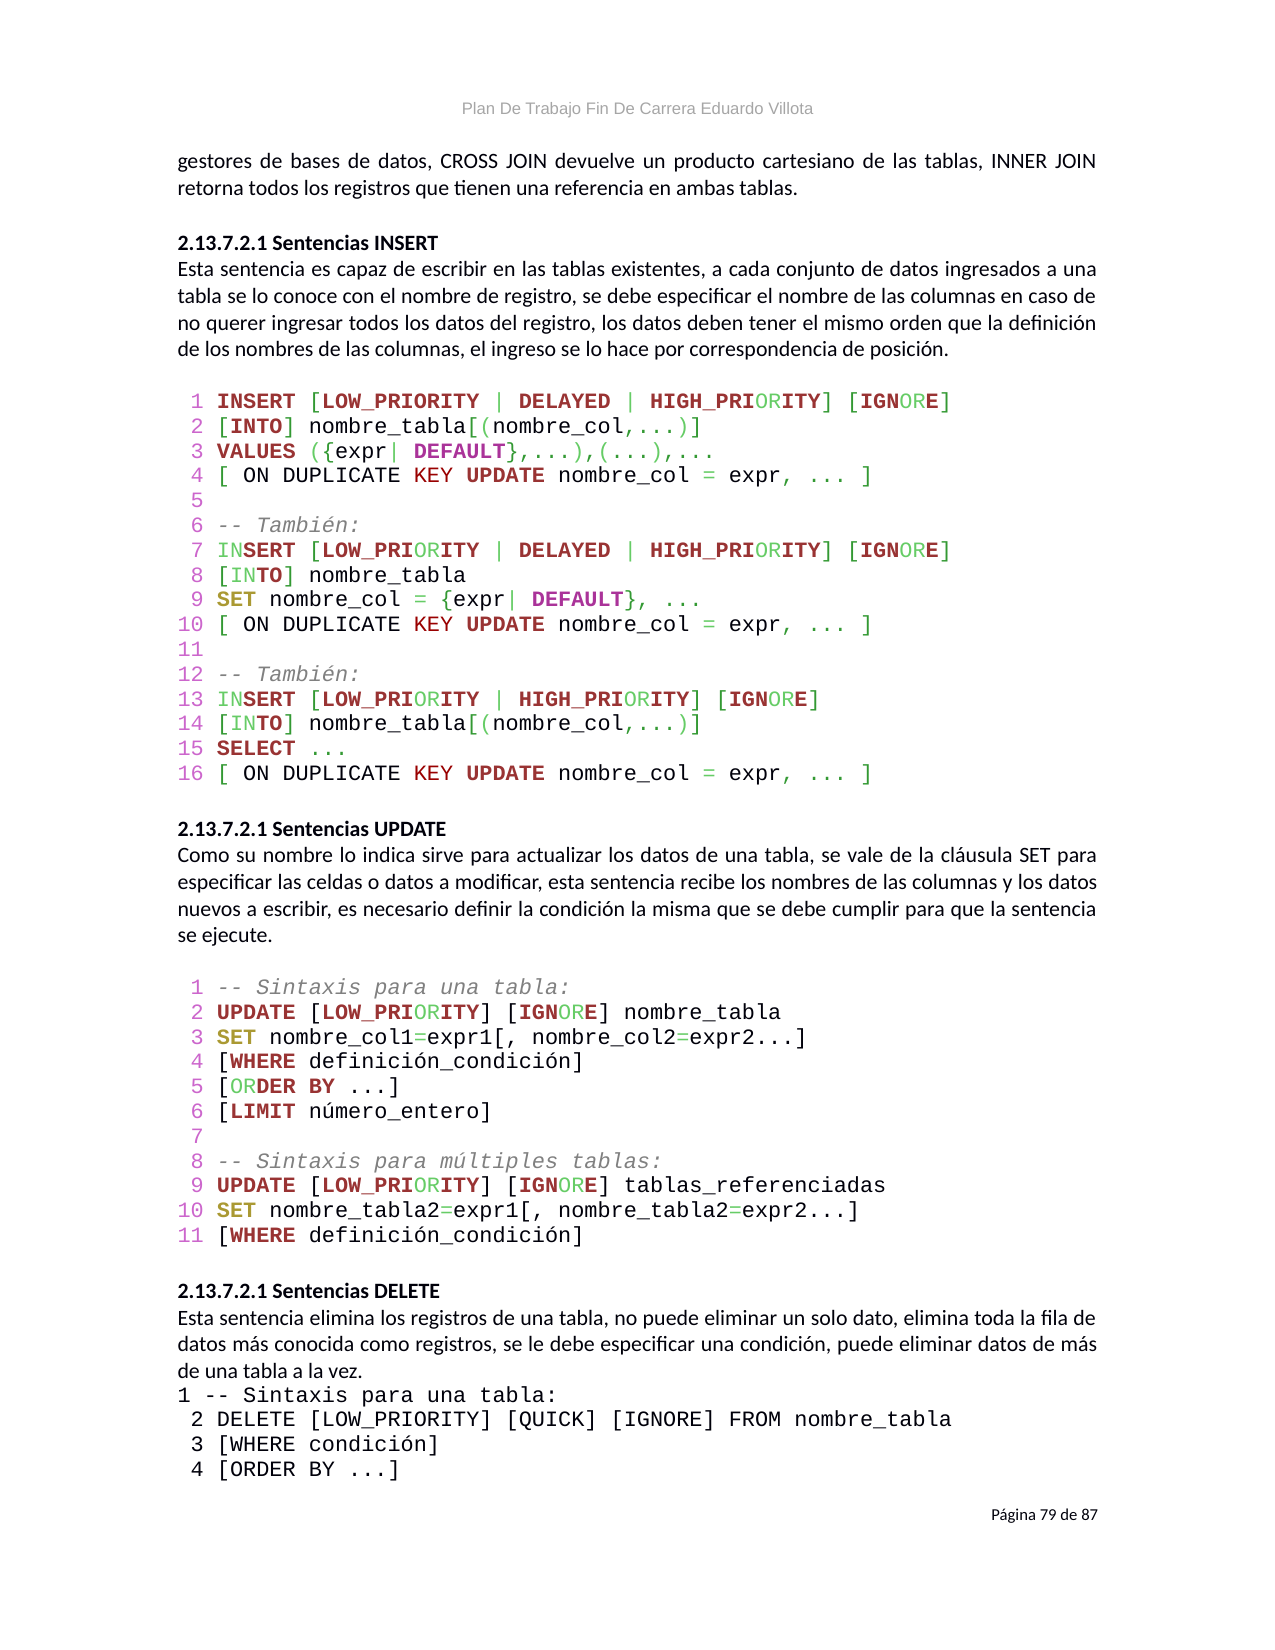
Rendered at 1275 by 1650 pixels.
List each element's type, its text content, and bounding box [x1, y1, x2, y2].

text 9 UPDATE [LOW_PRIORITY] [IGNORE] tablas_referenciadas [177, 1175, 1098, 1199]
text 8 -- Sintaxis para múltiples tablas: [177, 1150, 1098, 1175]
text 1 -- Sintaxis para una tabla: [177, 976, 1098, 1001]
text 4 [ORDER BY ...] [177, 1458, 1098, 1483]
text 2.13.7.2.1 Sentencias INSERT [177, 229, 1098, 256]
text 6 [LIMIT número_entero] [177, 1100, 1098, 1125]
text 13 INSERT [LOW_PRIORITY | HIGH_PRIORITY] [IGNORE] [177, 688, 1098, 713]
text 7 [177, 1125, 1098, 1150]
text Esta sentencia es capaz de escribir en las tablas existentes, a cada conjunto de datos ingresados a una tabla se lo conoce con el nombre de registro, se debe especificar el nombre de las columnas en caso de no querer ingresar todos los datos del registro, los datos deben tener el mismo orden que la definición de los nombres de las columnas, el ingreso se lo hace por correspondencia de posición. [177, 256, 1098, 362]
text 3 SET nombre_col1=expr1[, nombre_col2=expr2...] [177, 1026, 1098, 1051]
text 2 [INTO] nombre_tabla[(nombre_col,...)] [177, 415, 1098, 440]
text 4 [WHERE definición_condición] [177, 1051, 1098, 1076]
text 12 -- También: [177, 663, 1098, 688]
text 2 DELETE [LOW_PRIORITY] [QUICK] [IGNORE] FROM nombre_tabla [177, 1408, 1098, 1433]
text 2.13.7.2.1 Sentencias UPDATE [177, 815, 1098, 842]
text 11 [WHERE definición_condición] [177, 1224, 1098, 1249]
text 10 SET nombre_tabla2=expr1[, nombre_tabla2=expr2...] [177, 1199, 1098, 1224]
text 3 [WHERE condición] [177, 1433, 1098, 1458]
text 1 INSERT [LOW_PRIORITY | DELAYED | HIGH_PRIORITY] [IGNORE] [177, 390, 1098, 415]
text 4 [ ON DUPLICATE KEY UPDATE nombre_col = expr, ... ] [177, 465, 1098, 489]
text 5 [177, 489, 1098, 514]
text 11 [177, 638, 1098, 663]
text 9 SET nombre_col = {expr| DEFAULT}, ... [177, 589, 1098, 613]
text 16 [ ON DUPLICATE KEY UPDATE nombre_col = expr, ... ] [177, 762, 1098, 787]
text Esta sentencia elimina los registros de una tabla, no puede eliminar un solo dato, elimina toda la fila de datos más conocida como registros, se le debe especificar una condición, puede eliminar datos de más de una tabla a la vez. [177, 1304, 1098, 1384]
text 2 UPDATE [LOW_PRIORITY] [IGNORE] nombre_tabla [177, 1001, 1098, 1026]
text 14 [INTO] nombre_tabla[(nombre_col,...)] [177, 713, 1098, 737]
text 10 [ ON DUPLICATE KEY UPDATE nombre_col = expr, ... ] [177, 613, 1098, 638]
text Como su nombre lo indica sirve para actualizar los datos de una tabla, se vale de la cláusula SET para especificar las celdas o datos a modificar, esta sentencia recibe los nombres de las columnas y los datos nuevos a escribir, es necesario definir la condición la misma que se debe cumplir para que la sentencia se ejecute. [177, 842, 1098, 948]
text 15 SELECT ... [177, 737, 1098, 762]
text 8 [INTO] nombre_tabla [177, 564, 1098, 589]
text 6 -- También: [177, 514, 1098, 539]
text 2.13.7.2.1 Sentencias DELETE [177, 1277, 1098, 1304]
text 5 [ORDER BY ...] [177, 1076, 1098, 1100]
text 3 VALUES ({expr| DEFAULT},...),(...),... [177, 440, 1098, 465]
text 7 INSERT [LOW_PRIORITY | DELAYED | HIGH_PRIORITY] [IGNORE] [177, 539, 1098, 564]
text gestores de bases de datos, CROSS JOIN devuelve un producto cartesiano de las tablas, INNER JOIN retorna todos los registros que tienen una referencia en ambas tablas. [177, 148, 1098, 201]
text 1 -- Sintaxis para una tabla: [177, 1384, 1098, 1408]
